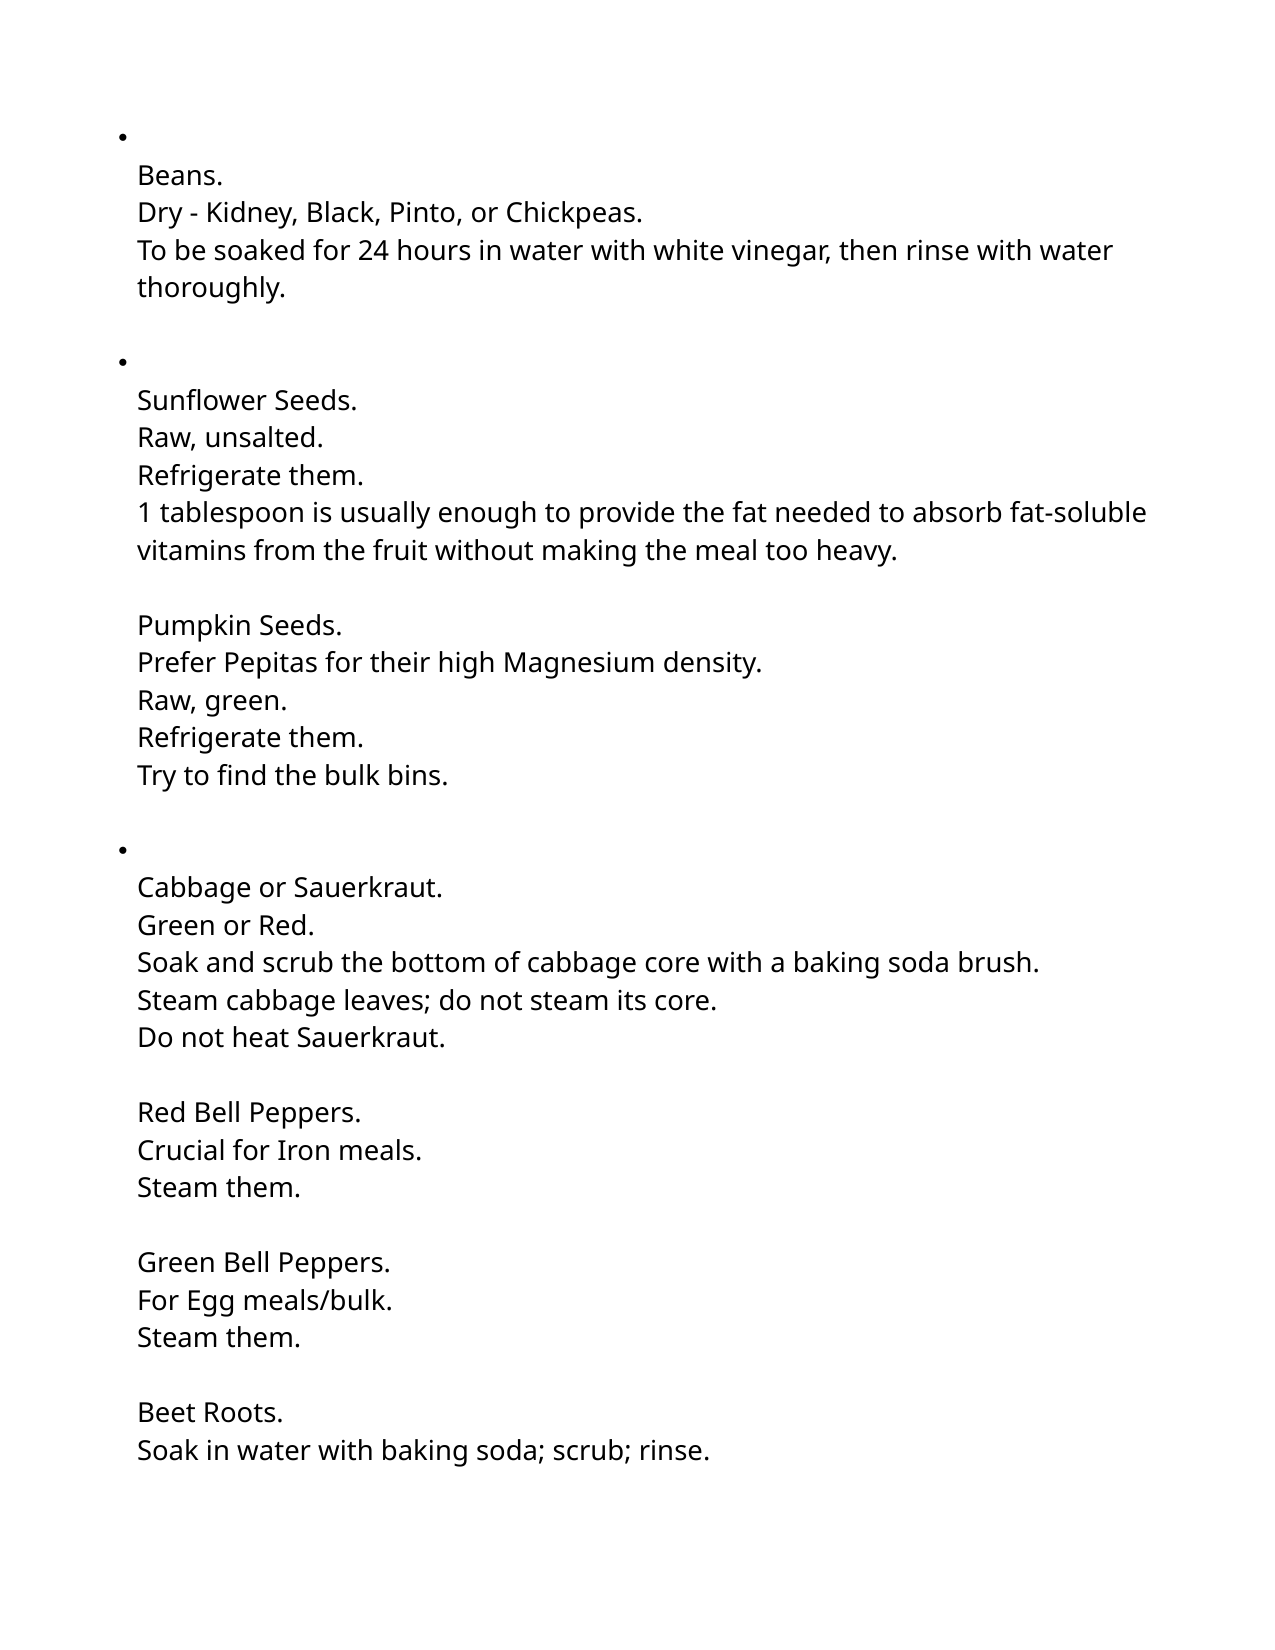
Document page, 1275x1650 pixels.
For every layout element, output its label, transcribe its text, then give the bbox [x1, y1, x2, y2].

text Steam them. [137, 1318, 1157, 1356]
text Dry - Kidney, Black, Pinto, or Chickpeas. [137, 193, 1157, 231]
text Try to find the bulk bins. [137, 756, 1157, 793]
text Pumpkin Seeds. [137, 606, 1157, 643]
text Raw, unsalted. [137, 418, 1157, 456]
text Soak in water with baking soda; scrub; rinse. [137, 1431, 1157, 1468]
text Refrigerate them. [137, 456, 1157, 493]
text For Egg meals/bulk. [137, 1281, 1157, 1318]
text To be soaked for 24 hours in water with white vinegar, then rinse with water thoroughly. [137, 231, 1157, 306]
text 1 tablespoon is usually enough to provide the fat needed to absorb fat-soluble vitamins from the fruit without making the meal too heavy. [137, 493, 1157, 568]
text Green or Red. [137, 906, 1157, 943]
text Red Bell Peppers. [137, 1093, 1157, 1131]
text Crucial for Iron meals. [137, 1131, 1157, 1168]
text Beans. [137, 156, 1157, 193]
text Beet Roots. [137, 1393, 1157, 1431]
text Steam them. [137, 1168, 1157, 1206]
text Sunflower Seeds. [137, 381, 1157, 418]
text Raw, green. [137, 681, 1157, 718]
text Cabbage or Sauerkraut. [137, 868, 1157, 906]
text Do not heat Sauerkraut. [137, 1018, 1157, 1056]
text Refrigerate them. [137, 718, 1157, 756]
text Soak and scrub the bottom of cabbage core with a baking soda brush. [137, 943, 1157, 981]
text Prefer Pepitas for their high Magnesium density. [137, 643, 1157, 681]
text Green Bell Peppers. [137, 1243, 1157, 1281]
text Steam cabbage leaves; do not steam its core. [137, 981, 1157, 1018]
